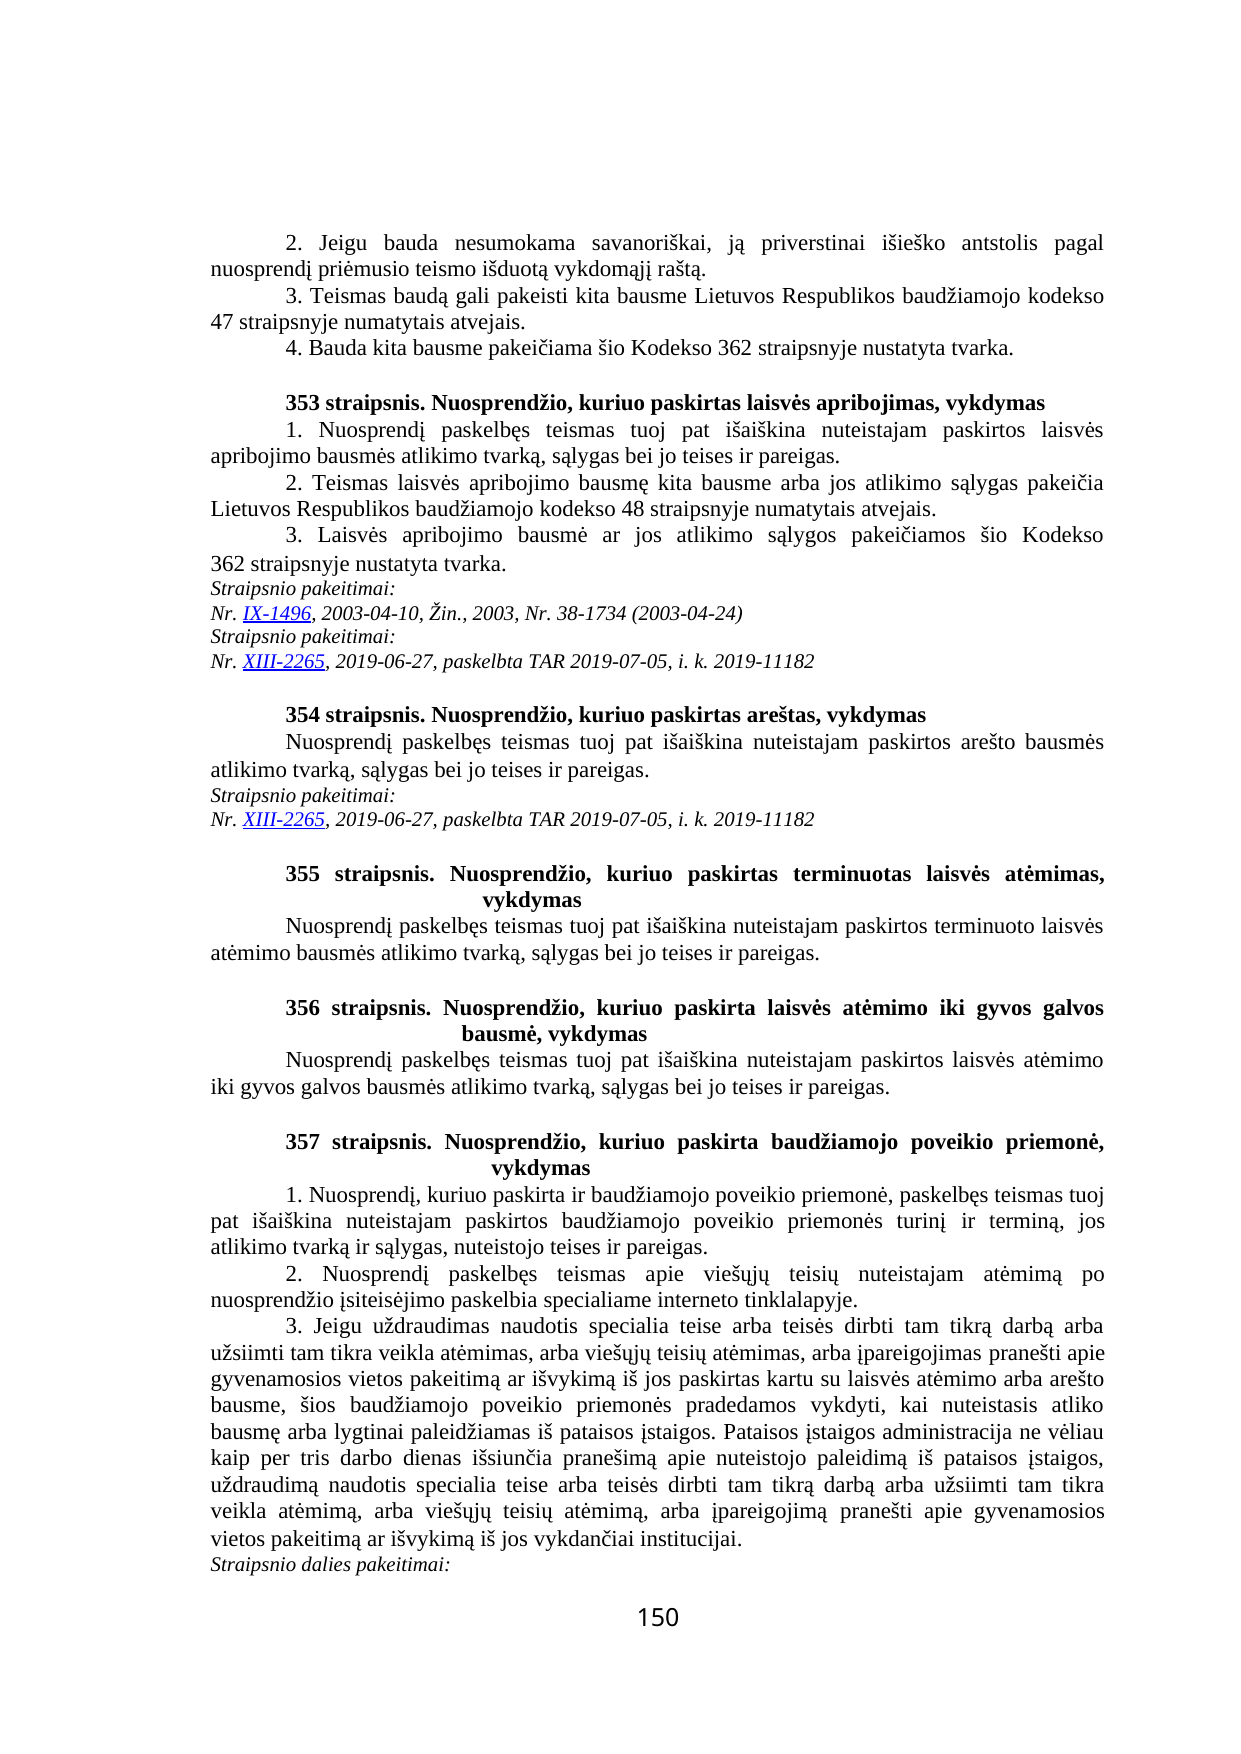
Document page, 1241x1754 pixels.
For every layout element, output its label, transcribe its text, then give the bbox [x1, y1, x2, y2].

text Nuosprendį paskelbęs teismas tuoj pat išaiškina nuteistajam paskirtos arešto bausmės atlikimo tvarką, sąlygas bei jo teises ir pareigas. [210, 728, 1105, 783]
text 3. Laisvės apribojimo bausmė ar jos atlikimo sąlygos pakeičiamos šio Kodekso 362 straipsnyje nustatyta tvarka. [210, 521, 1105, 576]
text Nr. XIII-2265, 2019-06-27, paskelbta TAR 2019-07-05, i. k. 2019-11182 [210, 807, 1105, 831]
text Nuosprendį paskelbęs teismas tuoj pat išaiškina nuteistajam paskirtos laisvės atėmimo iki gyvos galvos bausmės atlikimo tvarką, sąlygas bei jo teises ir pareigas. [210, 1047, 1105, 1099]
text Straipsnio pakeitimai: [210, 783, 1105, 807]
text 2. Nuosprendį paskelbęs teismas apie viešųjų teisių nuteistajam atėmimą po nuosprendžio įsiteisėjimo paskelbia specialiame interneto tinklalapyje. [210, 1260, 1105, 1312]
text 2. Teismas laisvės apribojimo bausmę kita bausme arba jos atlikimo sąlygas pakeičia Lietuvos Respublikos baudžiamojo kodekso 48 straipsnyje numatytais atvejais. [210, 468, 1105, 521]
text Straipsnio pakeitimai: [210, 624, 1105, 648]
text 3. Teismas baudą gali pakeisti kita bausme Lietuvos Respublikos baudžiamojo kodekso 47 straipsnyje numatytais atvejais. [210, 282, 1105, 334]
text 354 straipsnis. Nuosprendžio, kuriuo paskirtas areštas, vykdymas [210, 701, 1105, 728]
text Straipsnio dalies pakeitimai: [210, 1552, 1105, 1576]
text 1. Nuosprendį paskelbęs teismas tuoj pat išaiškina nuteistajam paskirtos laisvės apribojimo bausmės atlikimo tvarką, sąlygas bei jo teises ir pareigas. [210, 416, 1105, 468]
text Nr. XIII-2265, 2019-06-27, paskelbta TAR 2019-07-05, i. k. 2019-11182 [210, 648, 1105, 673]
text 355 straipsnis. Nuosprendžio, kuriuo paskirtas terminuotas laisvės atėmimas, vykdymas [285, 860, 1105, 912]
text 2. Jeigu bauda nesumokama savanoriškai, ją priverstinai išieško antstolis pagal nuosprendį priėmusio teismo išduotą vykdomąjį raštą. [210, 229, 1105, 282]
text 4. Bauda kita bausme pakeičiama šio Kodekso 362 straipsnyje nustatyta tvarka. [210, 334, 1105, 361]
text Straipsnio pakeitimai: [210, 576, 1105, 600]
text 353 straipsnis. Nuosprendžio, kuriuo paskirtas laisvės apribojimas, vykdymas [210, 389, 1105, 416]
text Nr. IX-1496, 2003-04-10, Žin., 2003, Nr. 38-1734 (2003-04-24) [210, 600, 1105, 624]
text 357 straipsnis. Nuosprendžio, kuriuo paskirta baudžiamojo poveikio priemonė, vykdymas [285, 1128, 1105, 1181]
text 1. Nuosprendį, kuriuo paskirta ir baudžiamojo poveikio priemonė, paskelbęs teismas tuoj pat išaiškina nuteistajam paskirtos baudžiamojo poveikio priemonės turinį ir terminą, jos atlikimo tvarką ir sąlygas, nuteistojo teises ir pareigas. [210, 1181, 1105, 1260]
text Nuosprendį paskelbęs teismas tuoj pat išaiškina nuteistajam paskirtos terminuoto laisvės atėmimo bausmės atlikimo tvarką, sąlygas bei jo teises ir pareigas. [210, 912, 1105, 965]
text 356 straipsnis. Nuosprendžio, kuriuo paskirta laisvės atėmimo iki gyvos galvos bausmė, vykdymas [285, 994, 1105, 1047]
text 3. Jeigu uždraudimas naudotis specialia teise arba teisės dirbti tam tikrą darbą arba užsiimti tam tikra veikla atėmimas, arba viešųjų teisių atėmimas, arba įpareigojimas pranešti apie gyvenamosios vietos pakeitimą ar išvykimą iš jos paskirtas kartu su laisvės atėmimo arba arešto bausme, šios baudžiamojo poveikio priemonės pradedamos vykdyti, kai nuteistasis atliko bausmę arba lygtinai paleidžiamas iš pataisos įstaigos. Pataisos įstaigos administracija ne vėliau kaip per tris darbo dienas išsiunčia pranešimą apie nuteistojo paleidimą iš pataisos įstaigos, uždraudimą naudotis specialia teise arba teisės dirbti tam tikrą darbą arba užsiimti tam tikra veikla atėmimą, arba viešųjų teisių atėmimą, arba įpareigojimą pranešti apie gyvenamosios vietos pakeitimą ar išvykimą iš jos vykdančiai institucijai. [210, 1312, 1105, 1552]
